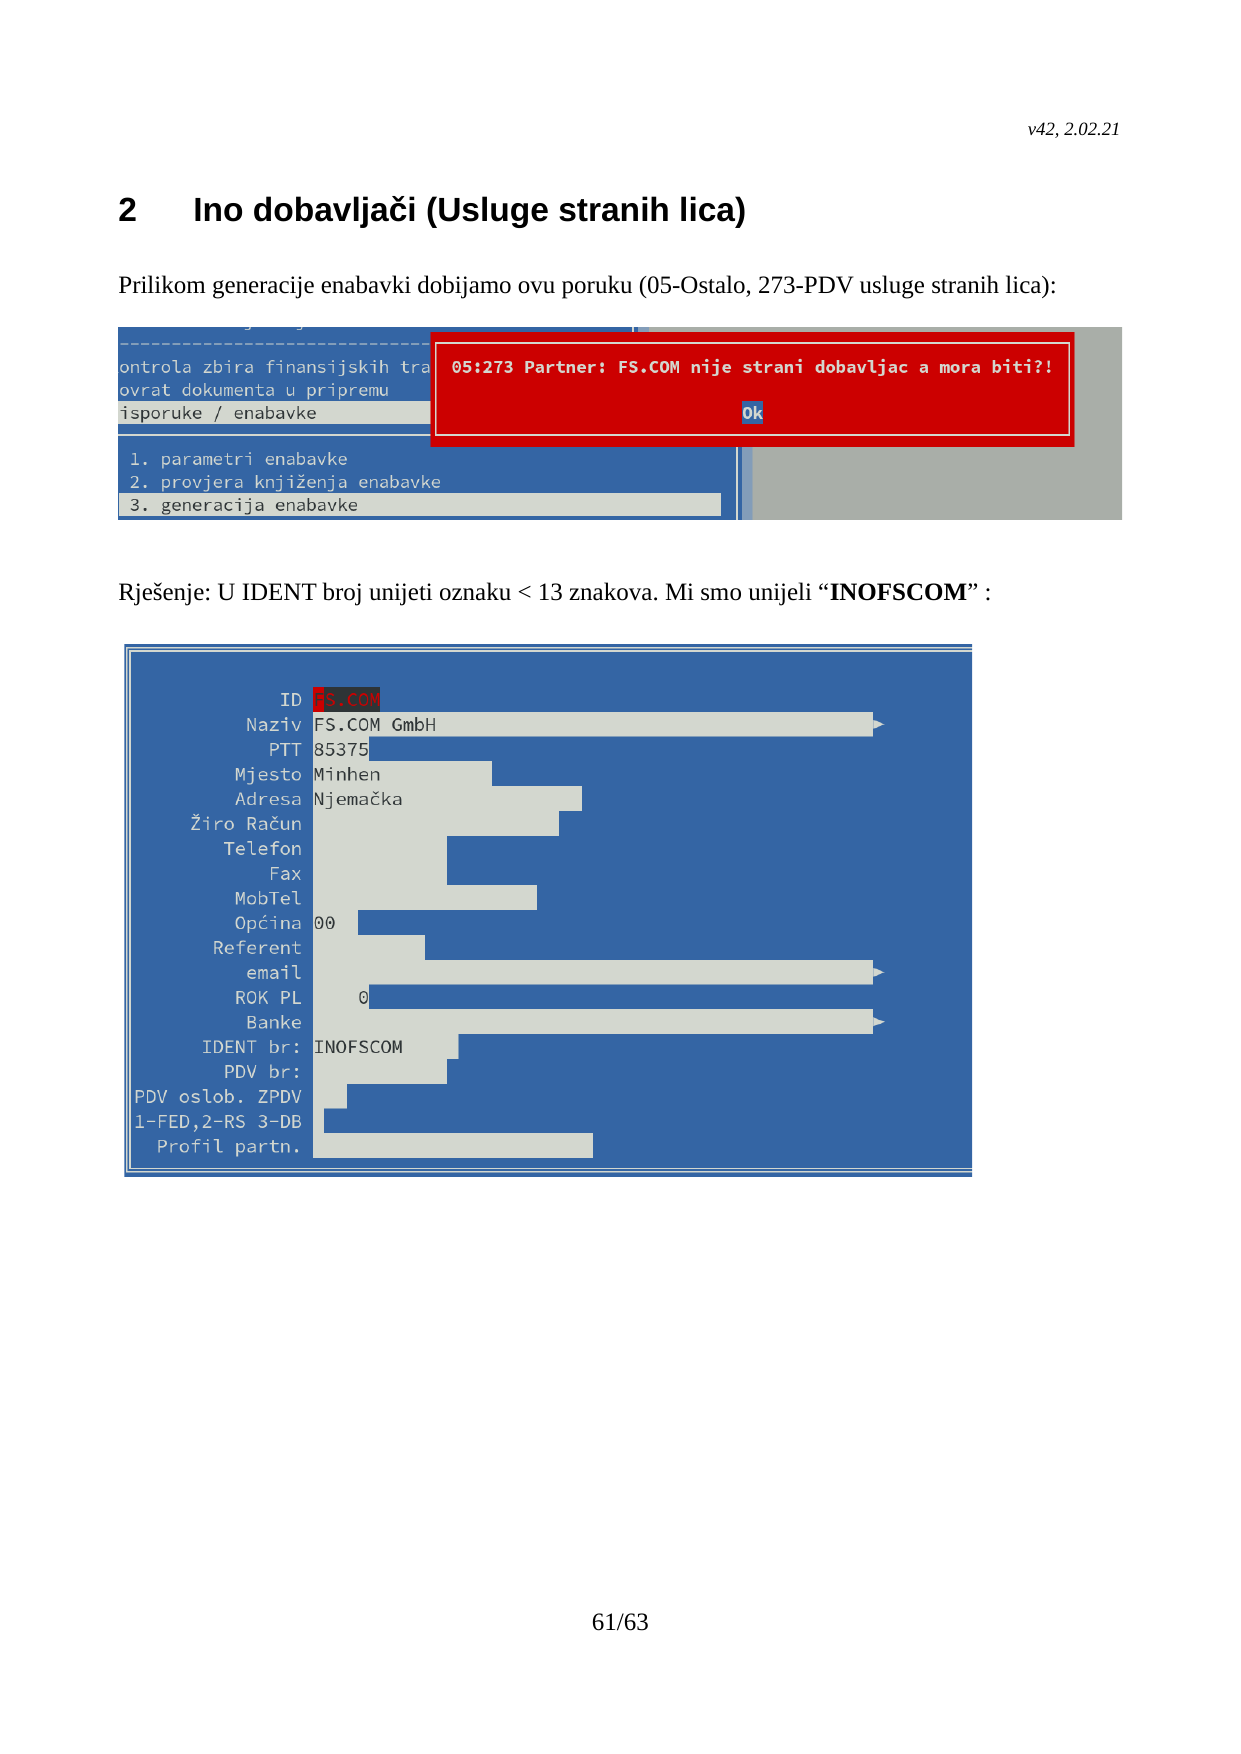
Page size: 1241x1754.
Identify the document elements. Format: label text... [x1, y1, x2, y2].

picture [118, 327, 1123, 520]
text Rješenje: U IDENT broj unijeti oznaku < 13 znakova. Mi smo unijeli “INOFSCOM” : [118, 577, 1122, 606]
subtitle Ino dobavljači (Usluge stranih lica) [118, 190, 1122, 229]
text Prilikom generacije enabavki dobijamo ovu poruku (05-Ostalo, 273-PDV usluge stranih lica): [118, 270, 1122, 299]
picture [124, 644, 973, 1177]
